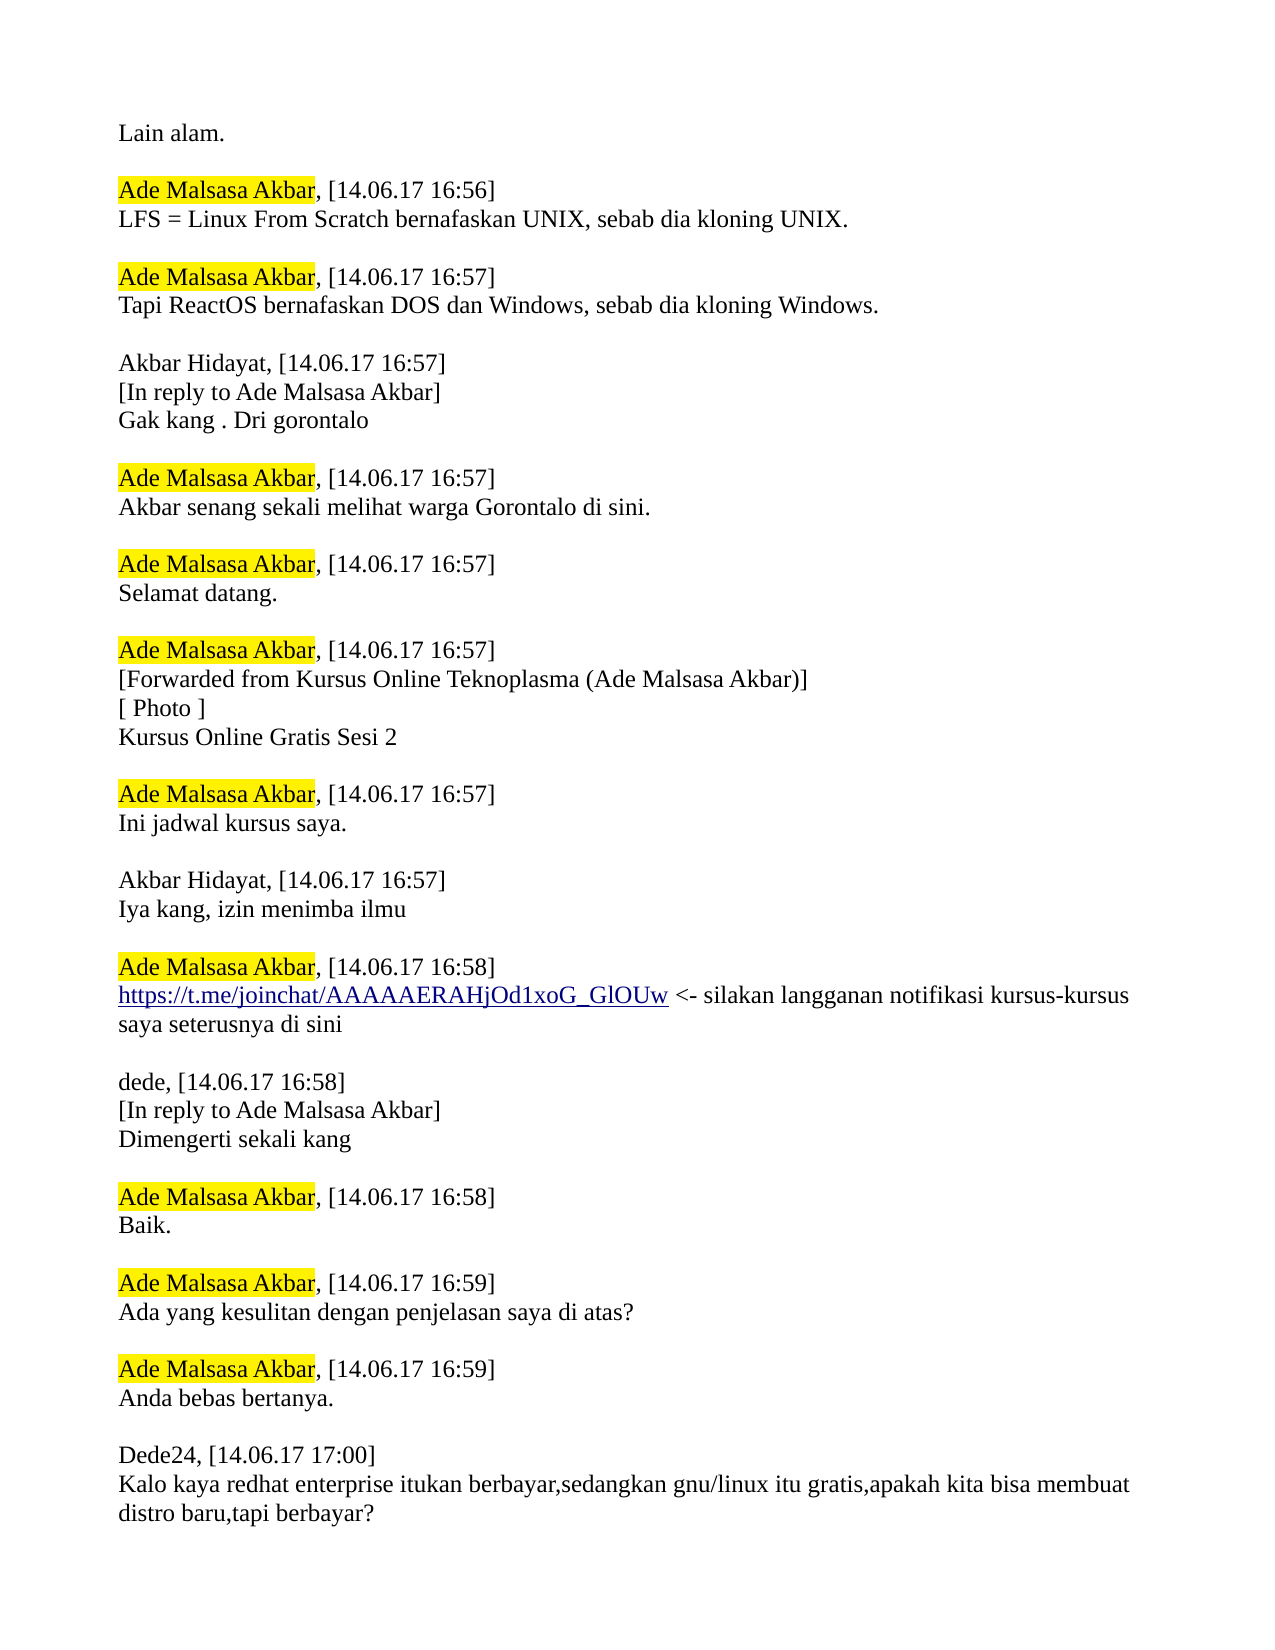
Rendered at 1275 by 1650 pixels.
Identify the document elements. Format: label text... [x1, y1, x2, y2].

text Ade Malsasa Akbar, [14.06.17 16:59] [118, 1268, 1157, 1297]
text Dimengerti sekali kang [118, 1124, 1157, 1153]
text Akbar senang sekali melihat warga Gorontalo di sini. [118, 492, 1157, 521]
text [Forwarded from Kursus Online Teknoplasma (Ade Malsasa Akbar)] [118, 664, 1157, 693]
text Ade Malsasa Akbar, [14.06.17 16:58] [118, 952, 1157, 981]
text [In reply to Ade Malsasa Akbar] [118, 377, 1157, 406]
text [ Photo ] [118, 693, 1157, 722]
text Ade Malsasa Akbar, [14.06.17 16:56] [118, 176, 1157, 204]
text Akbar Hidayat, [14.06.17 16:57] [118, 348, 1157, 377]
text Kursus Online Gratis Sesi 2 [118, 722, 1157, 751]
text Kalo kaya redhat enterprise itukan berbayar,sedangkan gnu/linux itu gratis,apakah kita bisa membuat distro baru,tapi berbayar? [118, 1469, 1157, 1527]
text Akbar Hidayat, [14.06.17 16:57] [118, 866, 1157, 894]
text Ada yang kesulitan dengan penjelasan saya di atas? [118, 1297, 1157, 1326]
text https://t.me/joinchat/AAAAAERAHjOd1xoG_GlOUw <- silakan langganan notifikasi kursus-kursus saya seterusnya di sini [118, 981, 1157, 1038]
text Tapi ReactOS bernafaskan DOS dan Windows, sebab dia kloning Windows. [118, 291, 1157, 319]
text Baik. [118, 1211, 1157, 1239]
text Gak kang . Dri gorontalo [118, 406, 1157, 434]
text LFS = Linux From Scratch bernafaskan UNIX, sebab dia kloning UNIX. [118, 204, 1157, 233]
text Selamat datang. [118, 578, 1157, 607]
text [In reply to Ade Malsasa Akbar] [118, 1096, 1157, 1124]
text Ade Malsasa Akbar, [14.06.17 16:57] [118, 636, 1157, 664]
text Iya kang, izin menimba ilmu [118, 894, 1157, 923]
text Ini jadwal kursus saya. [118, 808, 1157, 837]
text Lain alam. [118, 118, 1157, 147]
text dede, [14.06.17 16:58] [118, 1067, 1157, 1096]
text Ade Malsasa Akbar, [14.06.17 16:57] [118, 779, 1157, 808]
text Ade Malsasa Akbar, [14.06.17 16:57] [118, 262, 1157, 291]
text Ade Malsasa Akbar, [14.06.17 16:57] [118, 463, 1157, 492]
text Ade Malsasa Akbar, [14.06.17 16:58] [118, 1182, 1157, 1211]
text Anda bebas bertanya. [118, 1383, 1157, 1412]
text Dede24, [14.06.17 17:00] [118, 1441, 1157, 1469]
text Ade Malsasa Akbar, [14.06.17 16:59] [118, 1354, 1157, 1383]
text Ade Malsasa Akbar, [14.06.17 16:57] [118, 549, 1157, 578]
